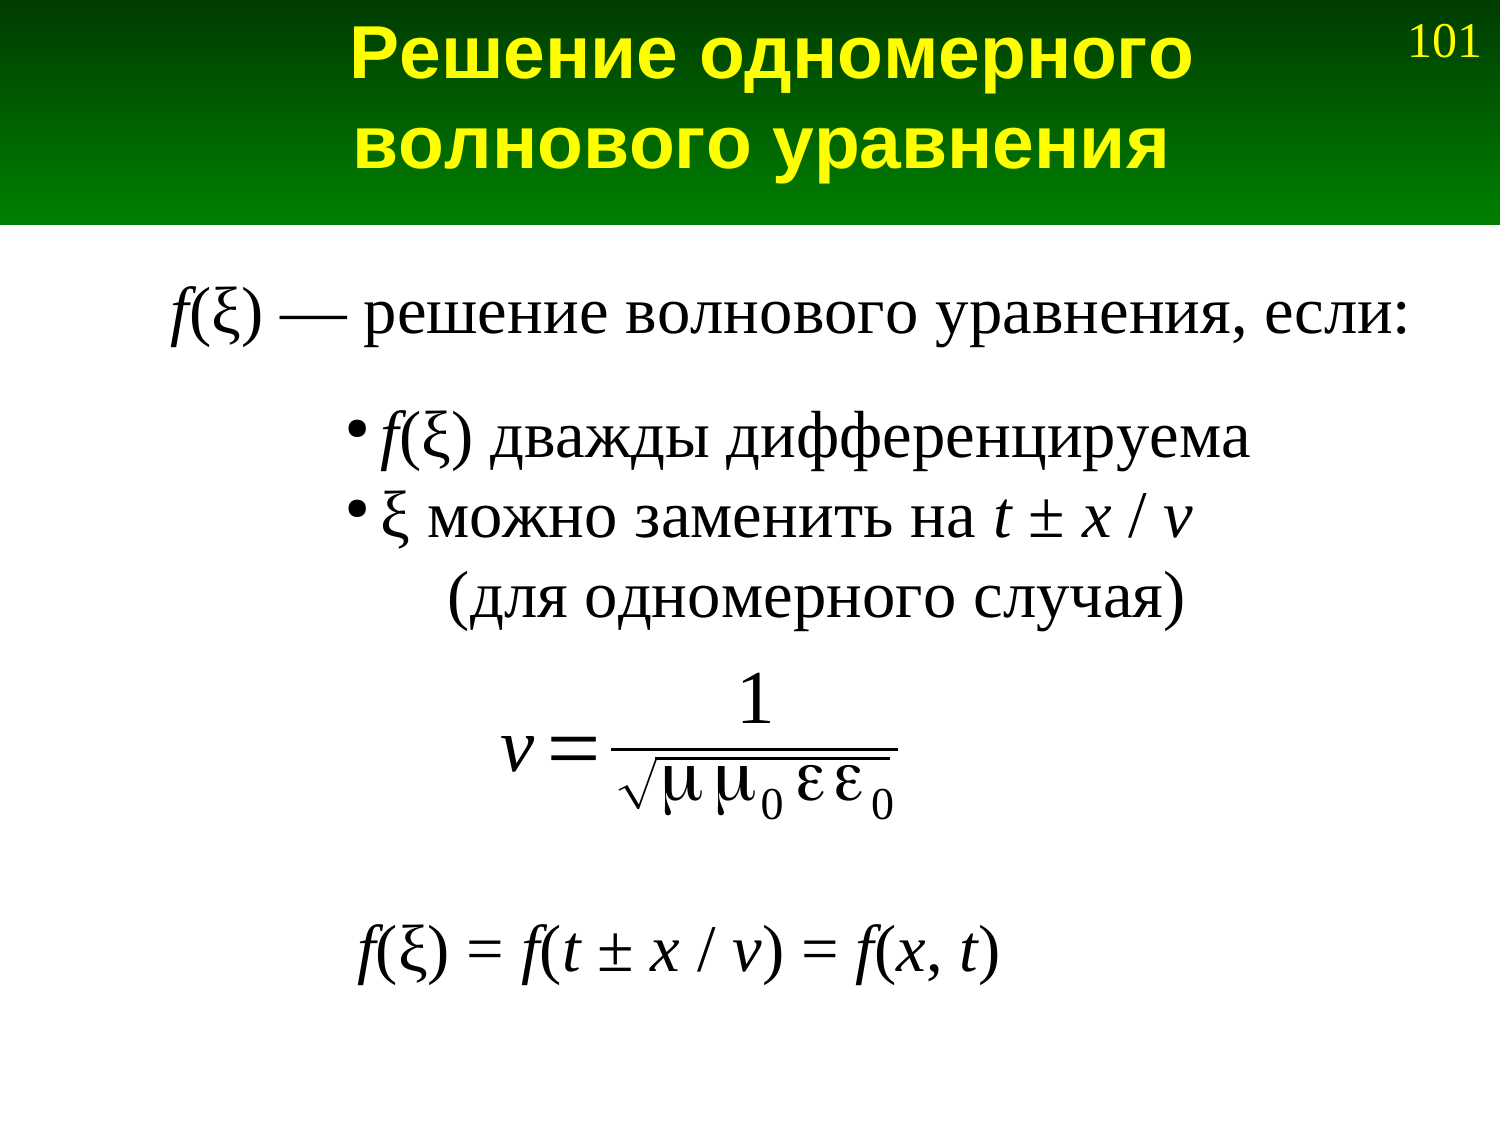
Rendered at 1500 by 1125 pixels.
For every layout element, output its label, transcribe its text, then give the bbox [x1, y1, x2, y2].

chart [481, 656, 920, 827]
title Решение одномерного волнового уравнения [123, 0, 1399, 192]
text_box f(ξ) = f(t ± x / v) = f(x, t) [342, 897, 1123, 1016]
text_box f(ξ) — решение волнового уравнения, если: [155, 259, 1428, 355]
text_box f(ξ) дважды дифференцируема ξ можно заменить на t ± x / v (для одномерного случая) [330, 383, 1268, 638]
